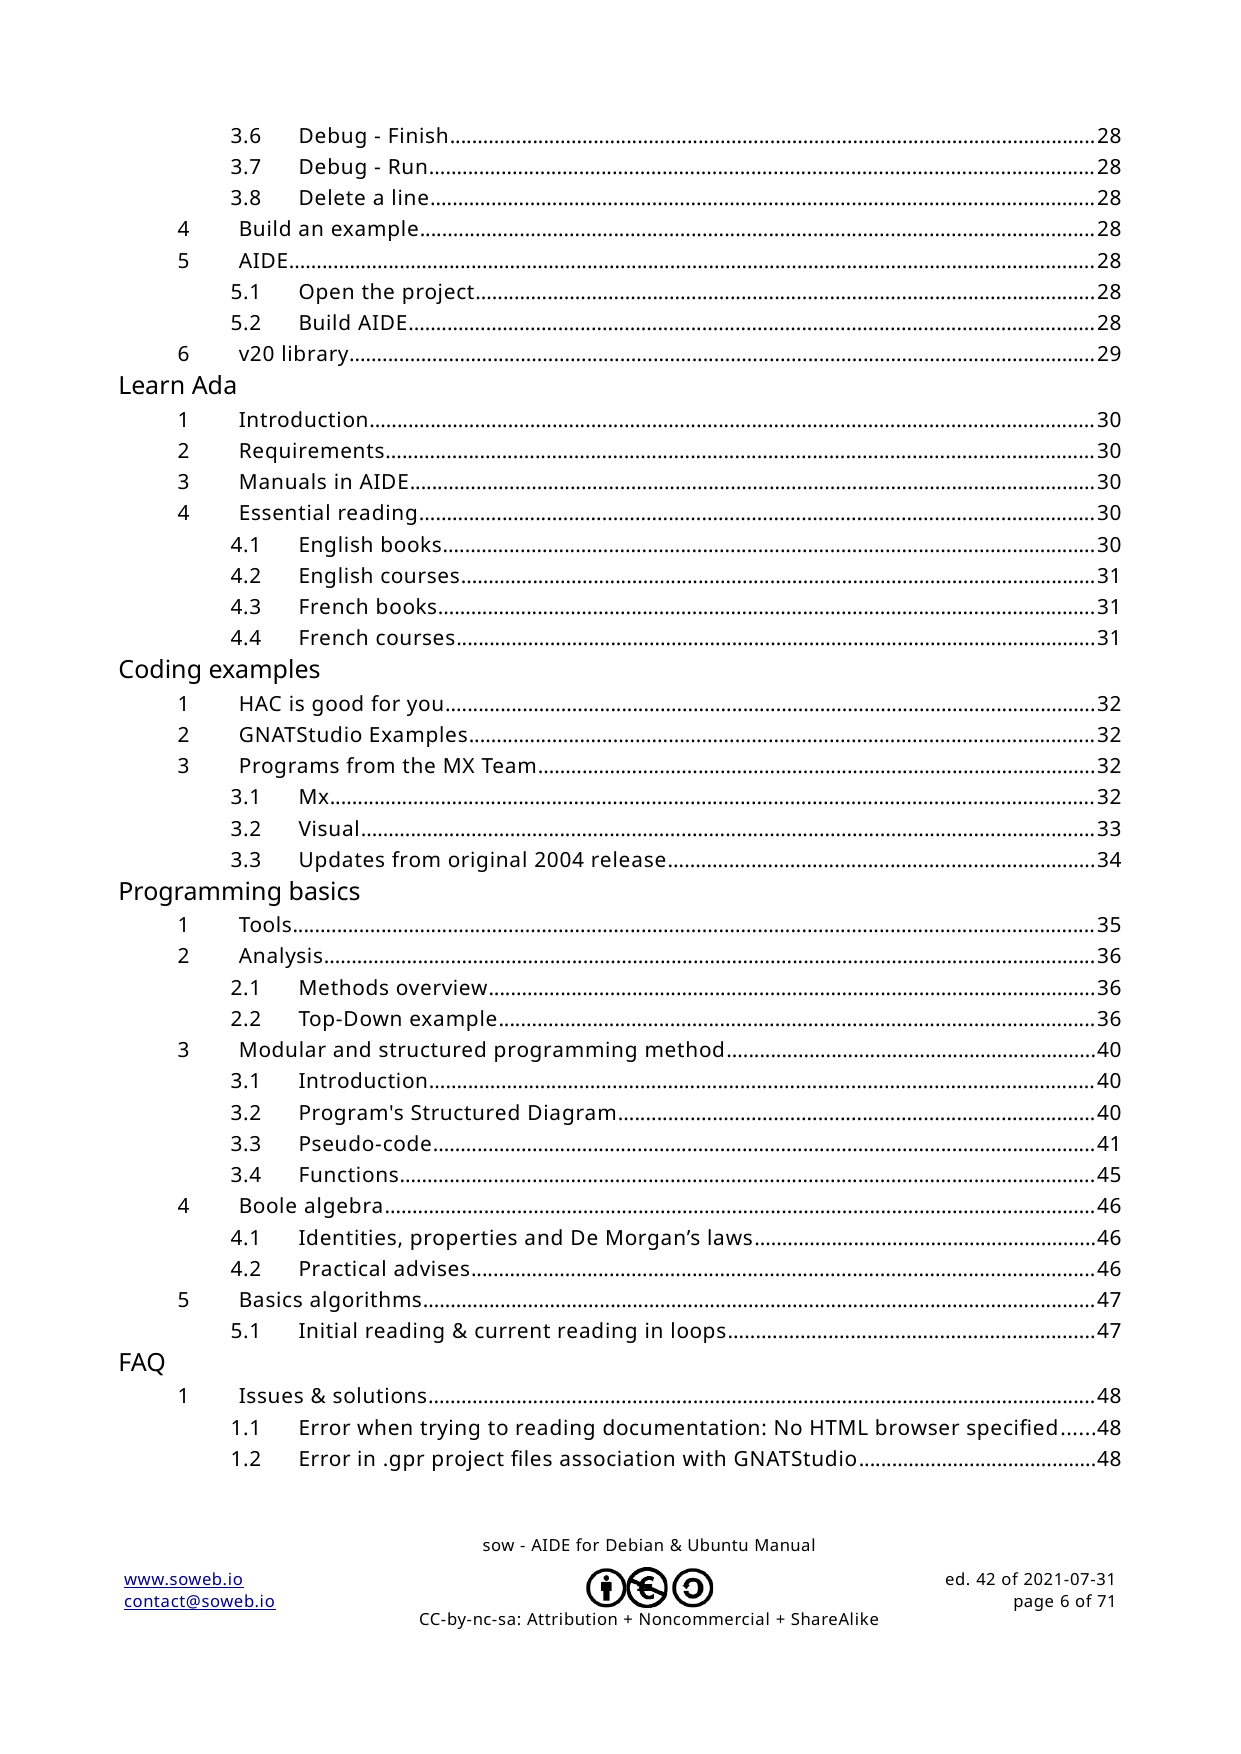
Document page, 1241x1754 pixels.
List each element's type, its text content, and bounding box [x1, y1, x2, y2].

text 1 Tools 35 [177, 907, 1122, 939]
text 4.1 English books 30 [230, 527, 1122, 558]
text 3.7 Debug - Run 28 [230, 149, 1122, 181]
text 4.2 Practical advises 46 [230, 1251, 1122, 1282]
text 3.3 Pseudo-code 41 [230, 1126, 1122, 1157]
text 2.2 Top-Down example 36 [230, 1001, 1122, 1032]
text 5 Basics algorithms 47 [177, 1282, 1122, 1314]
text 3.2 Program's Structured Diagram 40 [230, 1095, 1122, 1126]
text 4.1 Identities, properties and De Morgan’s laws 46 [230, 1220, 1122, 1251]
text 3.1 Mx 32 [230, 780, 1122, 811]
text 1.1 Error when trying to reading documentation: No HTML browser specified 48 [230, 1410, 1122, 1441]
text Programming basics [118, 873, 1122, 907]
text 3.6 Debug - Finish 28 [230, 118, 1122, 149]
text 2 GNATStudio Examples 32 [177, 717, 1122, 748]
text 5 AIDE 28 [177, 243, 1122, 274]
text 6 v20 library 29 [177, 337, 1122, 368]
picture [585, 1567, 668, 1608]
text 3.8 Delete a line 28 [230, 181, 1122, 212]
text 2.1 Methods overview 36 [230, 970, 1122, 1001]
text 1.2 Error in .gpr project files association with GNATStudio 48 [230, 1441, 1122, 1473]
text 4 Essential reading 30 [177, 496, 1122, 527]
text FAQ [118, 1345, 1122, 1379]
text 3.4 Functions 45 [230, 1157, 1122, 1189]
text 3.1 Introduction 40 [230, 1064, 1122, 1095]
text 4.2 English courses 31 [230, 558, 1122, 589]
text 4 Boole algebra 46 [177, 1189, 1122, 1220]
text 4.4 French courses 31 [230, 621, 1122, 652]
text 3 Modular and structured programming method 40 [177, 1032, 1122, 1064]
text 4 Build an example 28 [177, 212, 1122, 243]
text 1 HAC is good for you 32 [177, 686, 1122, 717]
text Coding examples [118, 652, 1122, 686]
text 2 Requirements 30 [177, 433, 1122, 464]
text 1 Introduction 30 [177, 402, 1122, 433]
text 5.1 Open the project 28 [230, 274, 1122, 306]
text Learn Ada [118, 368, 1122, 402]
text 5.2 Build AIDE 28 [230, 306, 1122, 337]
text 3 Manuals in AIDE 30 [177, 464, 1122, 496]
text 3.2 Visual 33 [230, 811, 1122, 842]
picture [672, 1567, 714, 1608]
text 5.1 Initial reading & current reading in loops 47 [230, 1314, 1122, 1345]
text 4.3 French books 31 [230, 589, 1122, 621]
text 1 Issues & solutions 48 [177, 1379, 1122, 1410]
text 2 Analysis 36 [177, 939, 1122, 970]
text 3.3 Updates from original 2004 release 34 [230, 842, 1122, 873]
text 3 Programs from the MX Team 32 [177, 748, 1122, 780]
